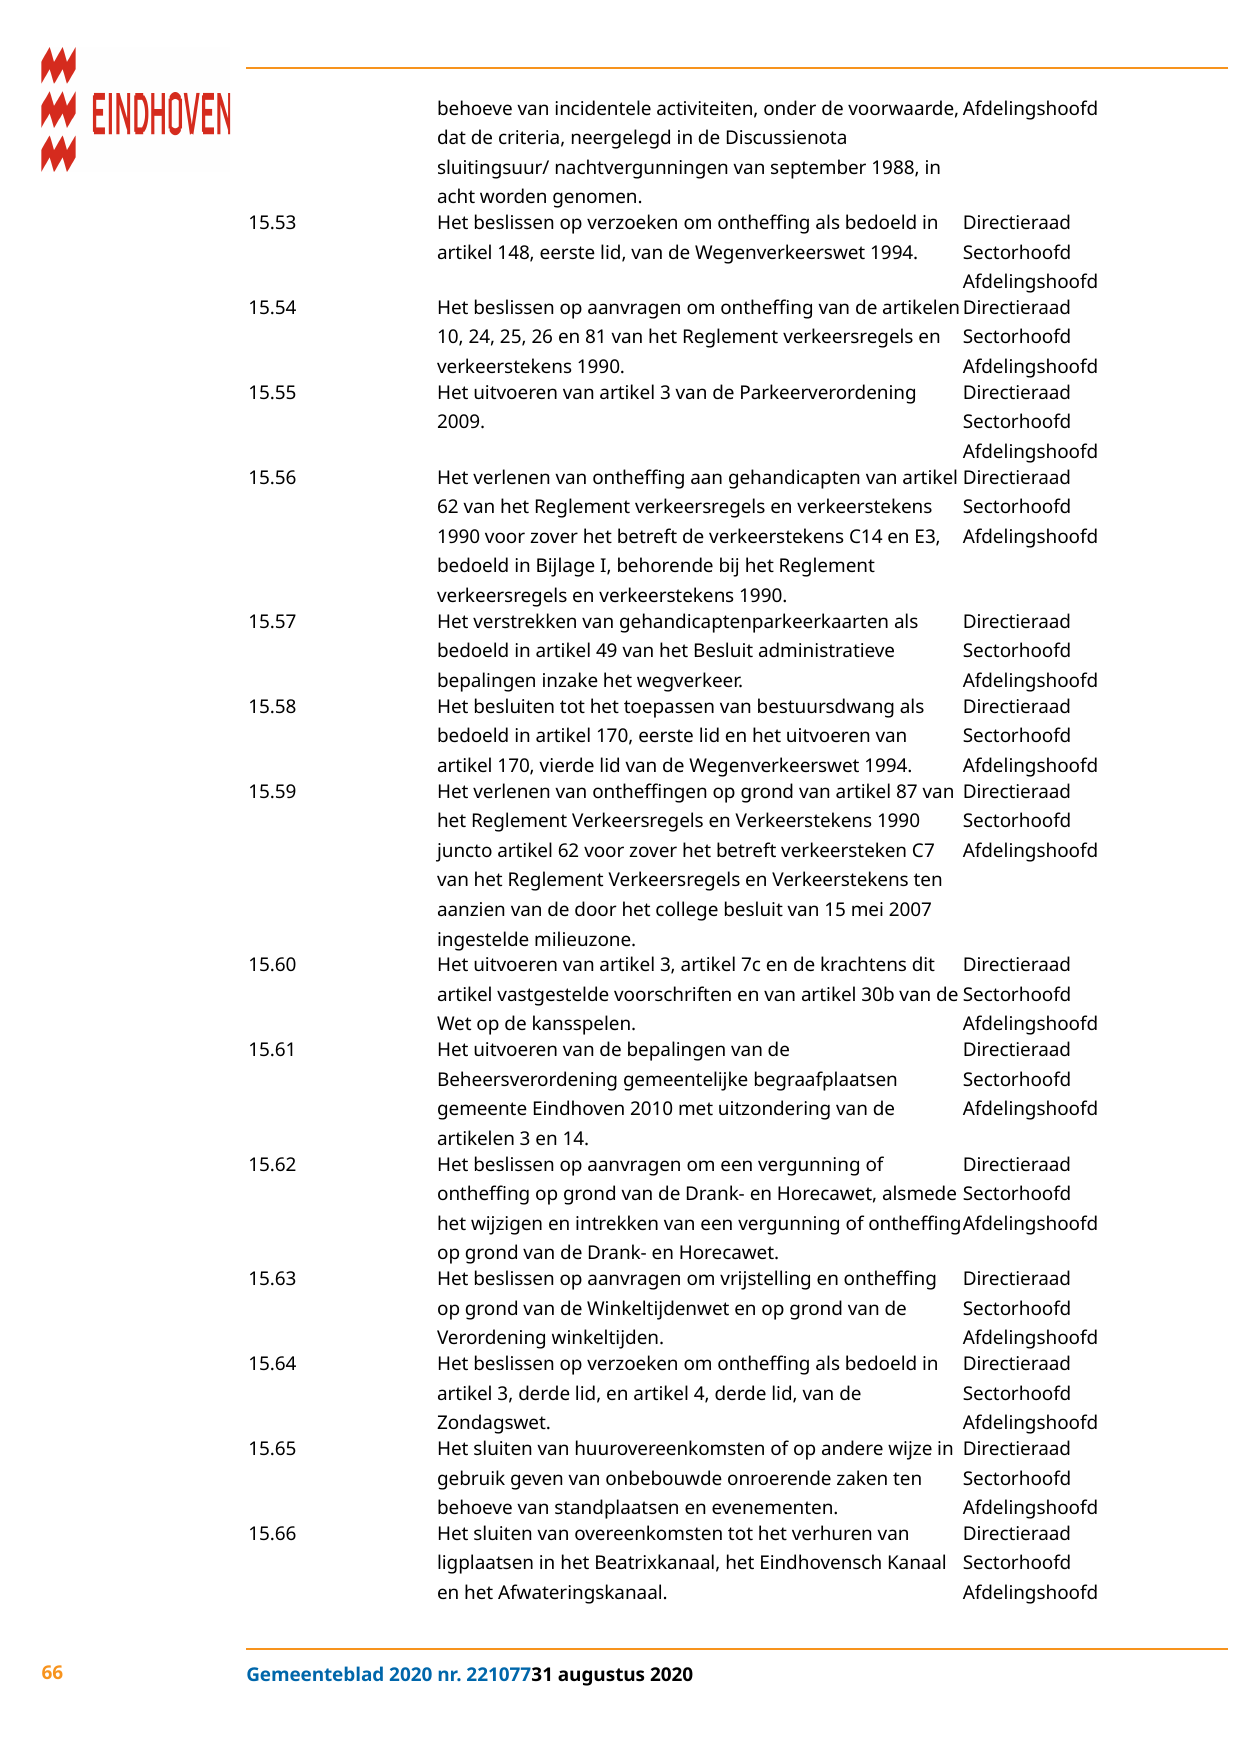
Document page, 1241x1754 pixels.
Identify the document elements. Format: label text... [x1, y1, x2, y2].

table_cell Het verstrekken van gehandicaptenparkeerkaarten als bedoeld in artikel 49 van het Besluit administratieve bepalingen inzake het wegverkeer. [437, 608, 963, 693]
table_cell Het sluiten van overeenkomsten tot het verhuren van ligplaatsen in het Beatrixkanaal, het Eindhovensch Kanaal en het Afwateringskanaal. [437, 1520, 963, 1605]
table_cell Directieraad Sectorhoofd Afdelingshoofd [963, 1151, 1152, 1265]
table_cell Het sluiten van huurovereenkomsten of op andere wijze in gebruik geven van onbebouwde onroerende zaken ten behoeve van standplaatsen en evenementen. [437, 1435, 963, 1520]
table_cell 15.64 [248, 1350, 437, 1435]
table_cell Het beslissen op aanvragen om ontheffing van de artikelen 10, 24, 25, 26 en 81 van het Reglement verkeersregels en verkeerstekens 1990. [437, 294, 963, 379]
table_cell Directieraad Sectorhoofd Afdelingshoofd [963, 1520, 1152, 1605]
table_cell Directieraad Sectorhoofd Afdelingshoofd [963, 951, 1152, 1036]
table_cell 15.54 [248, 294, 437, 379]
table_cell Het beslissen op aanvragen om vrijstelling en ontheffing op grond van de Winkeltijdenwet en op grond van de Verordening winkeltijden. [437, 1265, 963, 1350]
table_cell Directieraad Sectorhoofd Afdelingshoofd [963, 464, 1152, 608]
table_cell 15.57 [248, 608, 437, 693]
table_cell Het besluiten tot het toepassen van bestuursdwang als bedoeld in artikel 170, eerste lid en het uitvoeren van artikel 170, vierde lid van de Wegenverkeerswet 1994. [437, 693, 963, 778]
table_cell Het beslissen op aanvragen om een vergunning of ontheffing op grond van de Drank- en Horecawet, alsmede het wijzigen en intrekken van een vergunning of ontheffing op grond van de Drank- en Horecawet. [437, 1151, 963, 1265]
table_cell Directieraad Sectorhoofd Afdelingshoofd [963, 1036, 1152, 1151]
table_cell 15.56 [248, 464, 437, 608]
table_cell Directieraad Sectorhoofd Afdelingshoofd [963, 608, 1152, 693]
table_cell Directieraad Sectorhoofd Afdelingshoofd [963, 1265, 1152, 1350]
table_cell [248, 95, 437, 209]
table_cell 15.61 [248, 1036, 437, 1151]
picture [41, 47, 231, 172]
table_cell Het verlenen van ontheffing aan gehandicapten van artikel 62 van het Reglement verkeersregels en verkeerstekens 1990 voor zover het betreft de verkeerstekens C14 en E3, bedoeld in Bijlage I, behorende bij het Reglement verkeersregels en verkeerstekens 1990. [437, 464, 963, 608]
table_cell Het beslissen op verzoeken om ontheffing als bedoeld in artikel 148, eerste lid, van de Wegenverkeerswet 1994. [437, 209, 963, 294]
table_cell Het uitvoeren van artikel 3 van de Parkeerverordening 2009. [437, 379, 963, 464]
table_cell Directieraad Sectorhoofd Afdelingshoofd [963, 693, 1152, 778]
table_cell 15.55 [248, 379, 437, 464]
table_cell 15.60 [248, 951, 437, 1036]
table_cell Het uitvoeren van de bepalingen van de Beheersverordening gemeentelijke begraafplaatsen gemeente Eindhoven 2010 met uitzondering van de artikelen 3 en 14. [437, 1036, 963, 1151]
table_cell 15.59 [248, 778, 437, 951]
table_cell Directieraad Sectorhoofd Afdelingshoofd [963, 778, 1152, 951]
table_cell 15.53 [248, 209, 437, 294]
table_cell Directieraad Sectorhoofd Afdelingshoofd [963, 209, 1152, 294]
table_cell 15.62 [248, 1151, 437, 1265]
table_cell 15.66 [248, 1520, 437, 1605]
table_cell 15.65 [248, 1435, 437, 1520]
table_cell 15.58 [248, 693, 437, 778]
table_cell Het verlenen van ontheffingen op grond van artikel 87 van het Reglement Verkeersregels en Verkeerstekens 1990 juncto artikel 62 voor zover het betreft verkeersteken C7 van het Reglement Verkeersregels en Verkeerstekens ten aanzien van de door het college besluit van 15 mei 2007 ingestelde milieuzone. [437, 778, 963, 951]
table_cell behoeve van incidentele activiteiten, onder de voorwaarde, dat de criteria, neergelegd in de Discussienota sluitingsuur/ nachtvergunningen van september 1988, in acht worden genomen. [437, 95, 963, 209]
table_cell Directieraad Sectorhoofd Afdelingshoofd [963, 379, 1152, 464]
table_cell Directieraad Sectorhoofd Afdelingshoofd [963, 294, 1152, 379]
table_cell Het uitvoeren van artikel 3, artikel 7c en de krachtens dit artikel vastgestelde voorschriften en van artikel 30b van de Wet op de kansspelen. [437, 951, 963, 1036]
table_cell Het beslissen op verzoeken om ontheffing als bedoeld in artikel 3, derde lid, en artikel 4, derde lid, van de Zondagswet. [437, 1350, 963, 1435]
table_cell Directieraad Sectorhoofd Afdelingshoofd [963, 1435, 1152, 1520]
table_cell Directieraad Sectorhoofd Afdelingshoofd [963, 1350, 1152, 1435]
table_cell Afdelingshoofd [963, 95, 1152, 209]
table_cell 15.63 [248, 1265, 437, 1350]
